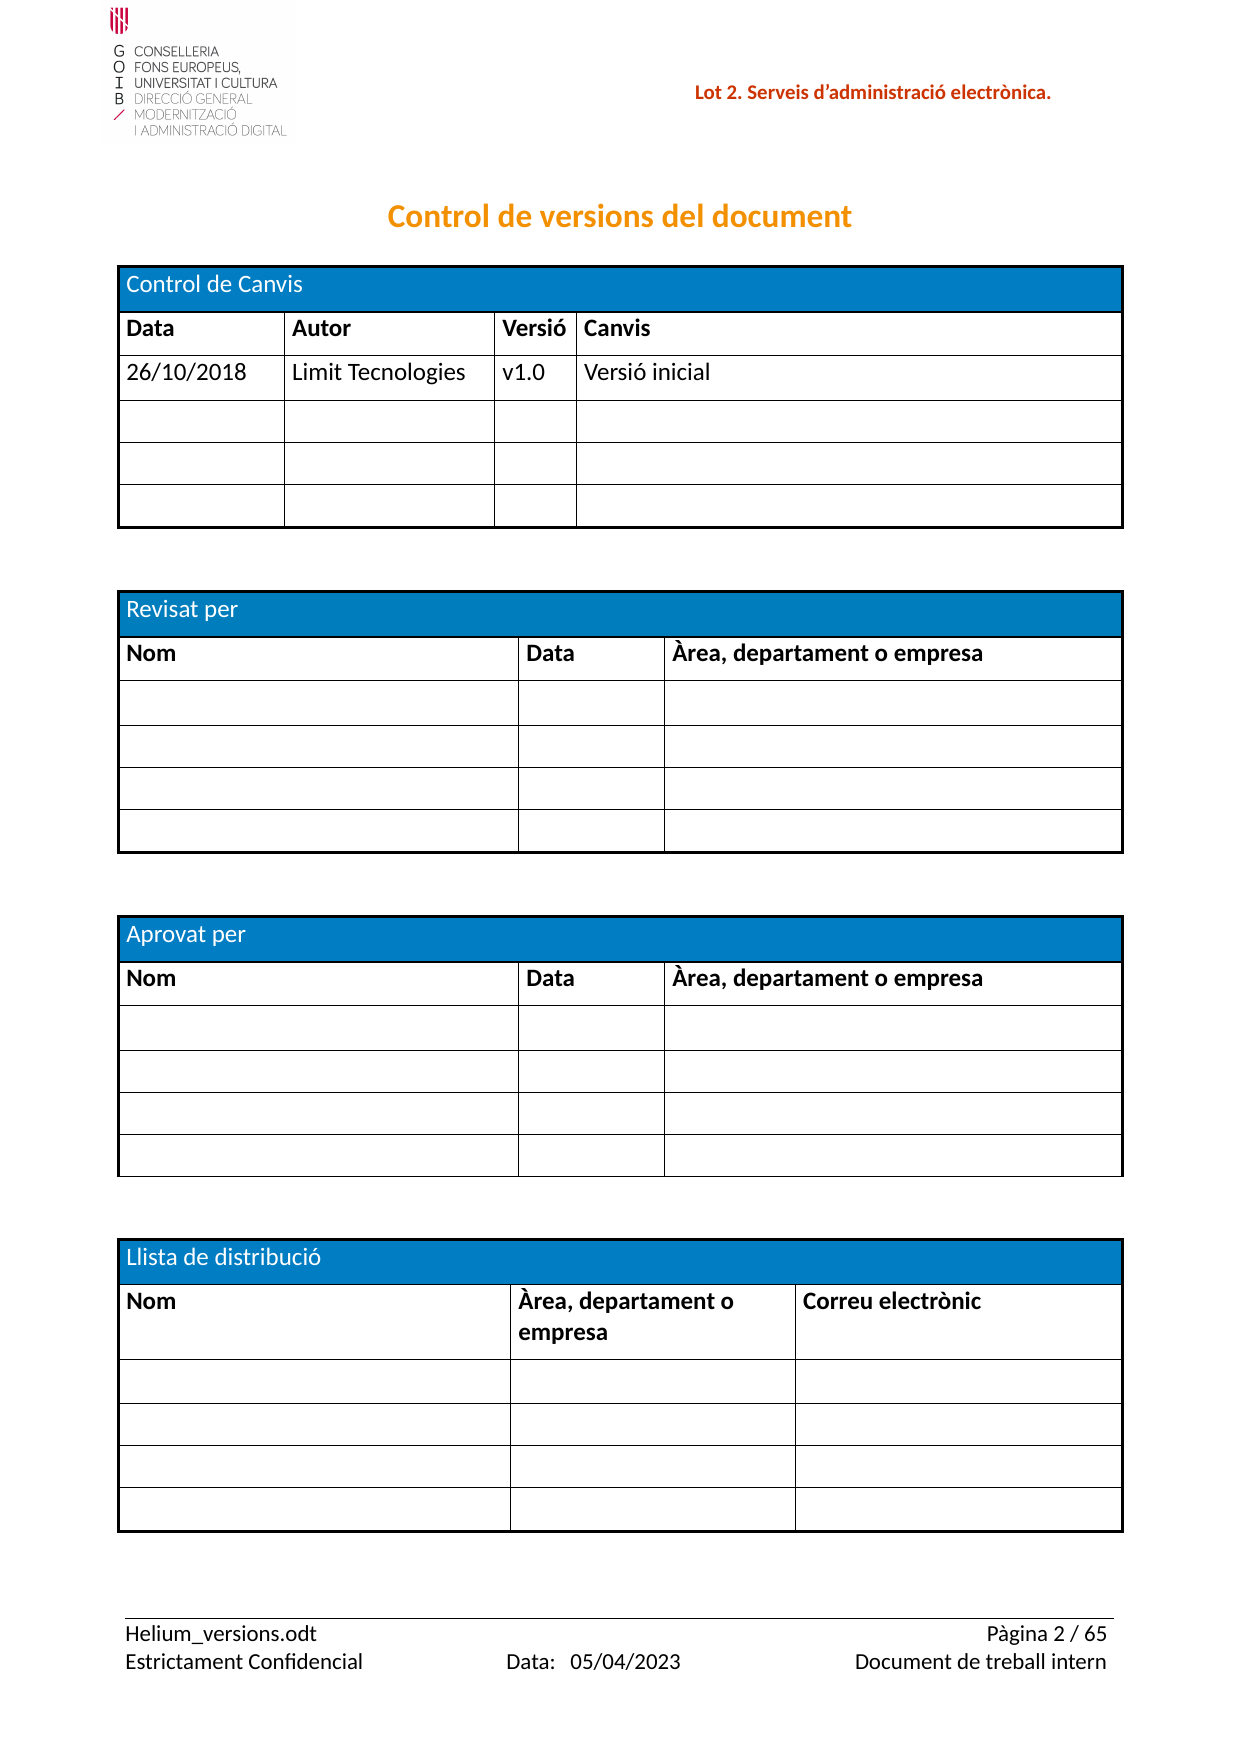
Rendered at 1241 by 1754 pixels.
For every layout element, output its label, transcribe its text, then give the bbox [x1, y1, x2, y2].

table_cell [120, 485, 284, 526]
table_cell [120, 1093, 518, 1134]
table_cell Àrea, departament o empresa [665, 638, 1121, 680]
table_cell [519, 1006, 664, 1049]
table_cell [285, 443, 494, 484]
subtitle Control de versions del document [118, 195, 1122, 236]
table_cell v1.0 [495, 356, 576, 399]
table_cell [120, 726, 518, 767]
table_cell [665, 726, 1121, 767]
table_cell Versió inicial [577, 356, 1121, 399]
table_cell Nom [120, 963, 518, 1005]
table_cell [796, 1404, 1121, 1445]
table_cell [120, 681, 518, 724]
table_cell [120, 1404, 510, 1445]
table_cell [577, 443, 1121, 484]
table_cell [665, 1051, 1121, 1092]
table_cell Data [120, 313, 284, 355]
table_cell [519, 1135, 664, 1176]
table_header Revisat per [120, 593, 1121, 636]
table_header Aprovat per [120, 918, 1121, 961]
table_cell [519, 768, 664, 809]
table_cell Àrea, departament o empresa [665, 963, 1121, 1005]
table_cell [665, 681, 1121, 724]
table_cell [519, 1093, 664, 1134]
table_cell Àrea, departament o empresa [511, 1285, 795, 1359]
table_cell [511, 1488, 795, 1529]
table_cell [120, 1360, 510, 1403]
table_cell [665, 1006, 1121, 1049]
table_cell Data [519, 638, 664, 680]
table_cell Nom [120, 638, 518, 680]
table_cell [120, 1488, 510, 1529]
table_cell Versió [495, 313, 576, 355]
table_cell [511, 1446, 795, 1487]
table_cell [519, 1051, 664, 1092]
table_cell Limit Tecnologies [285, 356, 494, 399]
table_cell [796, 1360, 1121, 1403]
table_cell [120, 768, 518, 809]
table_cell [120, 1446, 510, 1487]
table_cell [665, 768, 1121, 809]
picture [100, 0, 297, 144]
table_cell Data [519, 963, 664, 1005]
table_cell [519, 810, 664, 851]
table_cell [665, 1135, 1121, 1176]
table_cell [495, 401, 576, 442]
table_cell Nom [120, 1285, 510, 1359]
table_cell [120, 810, 518, 851]
table_header Control de Canvis [120, 268, 1121, 311]
table_cell [519, 681, 664, 724]
table_cell [120, 1006, 518, 1049]
table_cell [285, 401, 494, 442]
table_cell [796, 1446, 1121, 1487]
table_header Llista de distribució [120, 1241, 1121, 1284]
table_cell [495, 443, 576, 484]
table_cell [519, 726, 664, 767]
table_cell [495, 485, 576, 526]
table_cell [511, 1360, 795, 1403]
table_cell [120, 401, 284, 442]
table_cell [796, 1488, 1121, 1529]
table_cell [511, 1404, 795, 1445]
table_cell [577, 485, 1121, 526]
table_cell Correu electrònic [796, 1285, 1121, 1359]
table_cell [665, 810, 1121, 851]
table_cell [577, 401, 1121, 442]
table_cell Autor [285, 313, 494, 355]
table_cell [120, 1051, 518, 1092]
table_cell [120, 1135, 518, 1176]
table_cell [665, 1093, 1121, 1134]
table_cell Canvis [577, 313, 1121, 355]
table_cell [120, 443, 284, 484]
table_cell 26/10/2018 [120, 356, 284, 399]
table_cell [285, 485, 494, 526]
